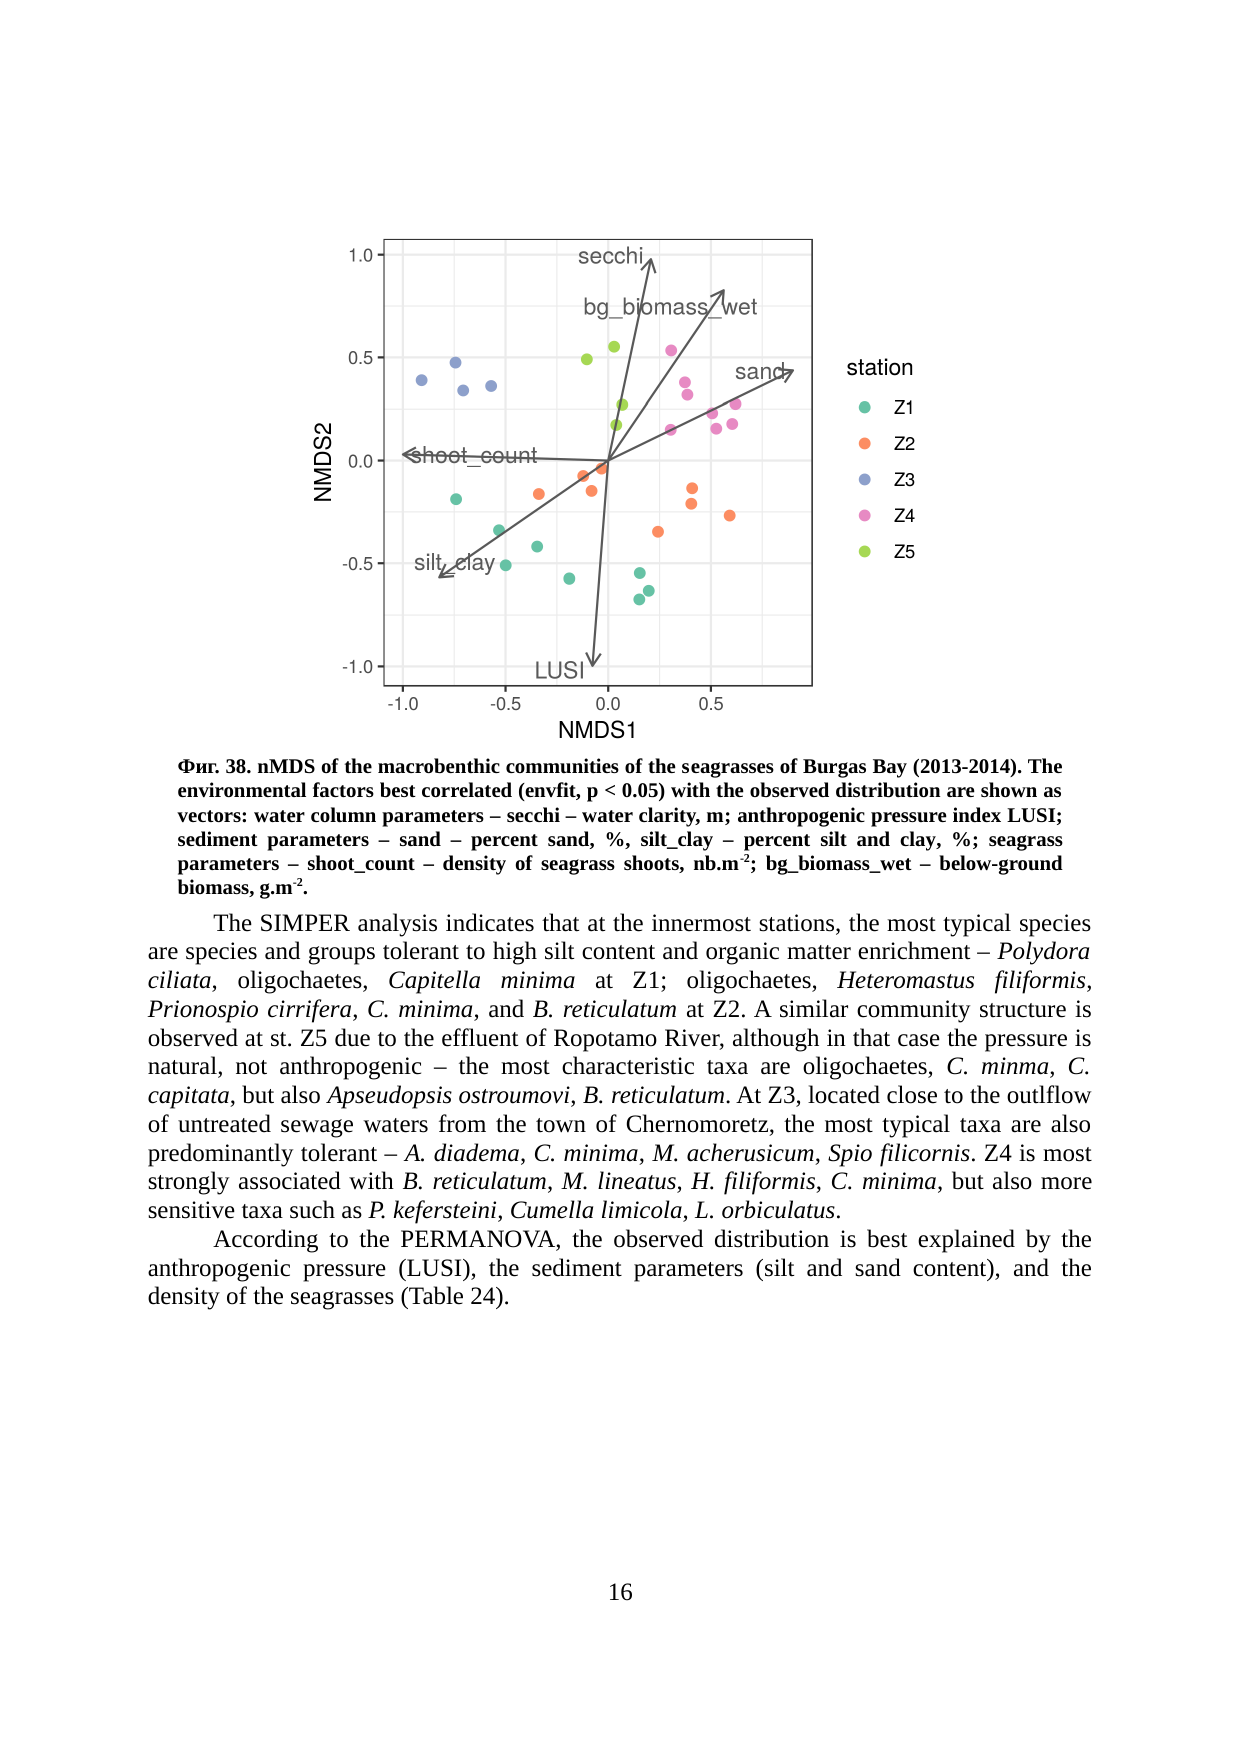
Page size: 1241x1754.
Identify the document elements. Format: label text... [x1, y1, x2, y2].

text Фиг. 38. nMDS of the macrobenthic communities of the seagrasses of Burgas Bay (2013-2014). The environmental factors best correlated (envfit, p < 0.05) with the observed distribution are shown as vectors: water column parameters – secchi – water clarity, m; anthropogenic pressure index LUSI; sediment parameters – sand – percent sand, %, silt_clay – percent silt and clay, %; seagrass parameters – shoot_count – density of seagrass shoots, nb.m-2; bg_biomass_wet – below-ground biomass, g.m-2. [177, 755, 1063, 899]
picture [177, 227, 1063, 755]
text According to the PERMANOVA, the observed distribution is best explained by the anthropogenic pressure (LUSI), the sediment parameters (silt and sand content), and the density of the seagrasses (Table 24). [148, 1224, 1093, 1310]
text The SIMPER analysis indicates that at the innermost stations, the most typical species are species and groups tolerant to high silt content and organic matter enrichment – Polydora ciliata, oligochaetes, Capitella minima at Z1; oligochaetes, Heteromastus filiformis, Prionospio cirrifera, C. minima, and B. reticulatum at Z2. A similar community structure is observed at st. Z5 due to the effluent of Ropotamo River, although in that case the pressure is natural, not anthropogenic – the most characteristic taxa are oligochaetes, C. minma, C. capitata, but also Apseudopsis ostroumovi, B. reticulatum. At Z3, located close to the outlflow of untreated sewage waters from the town of Chernomoretz, the most typical taxa are also predominantly tolerant – A. diadema, C. minima, M. acherusicum, Spio filicornis. Z4 is most strongly associated with B. reticulatum, M. lineatus, H. filiformis, C. minima, but also more sensitive taxa such as P. kefersteini, Cumella limicola, L. orbiculatus. [148, 908, 1093, 1224]
